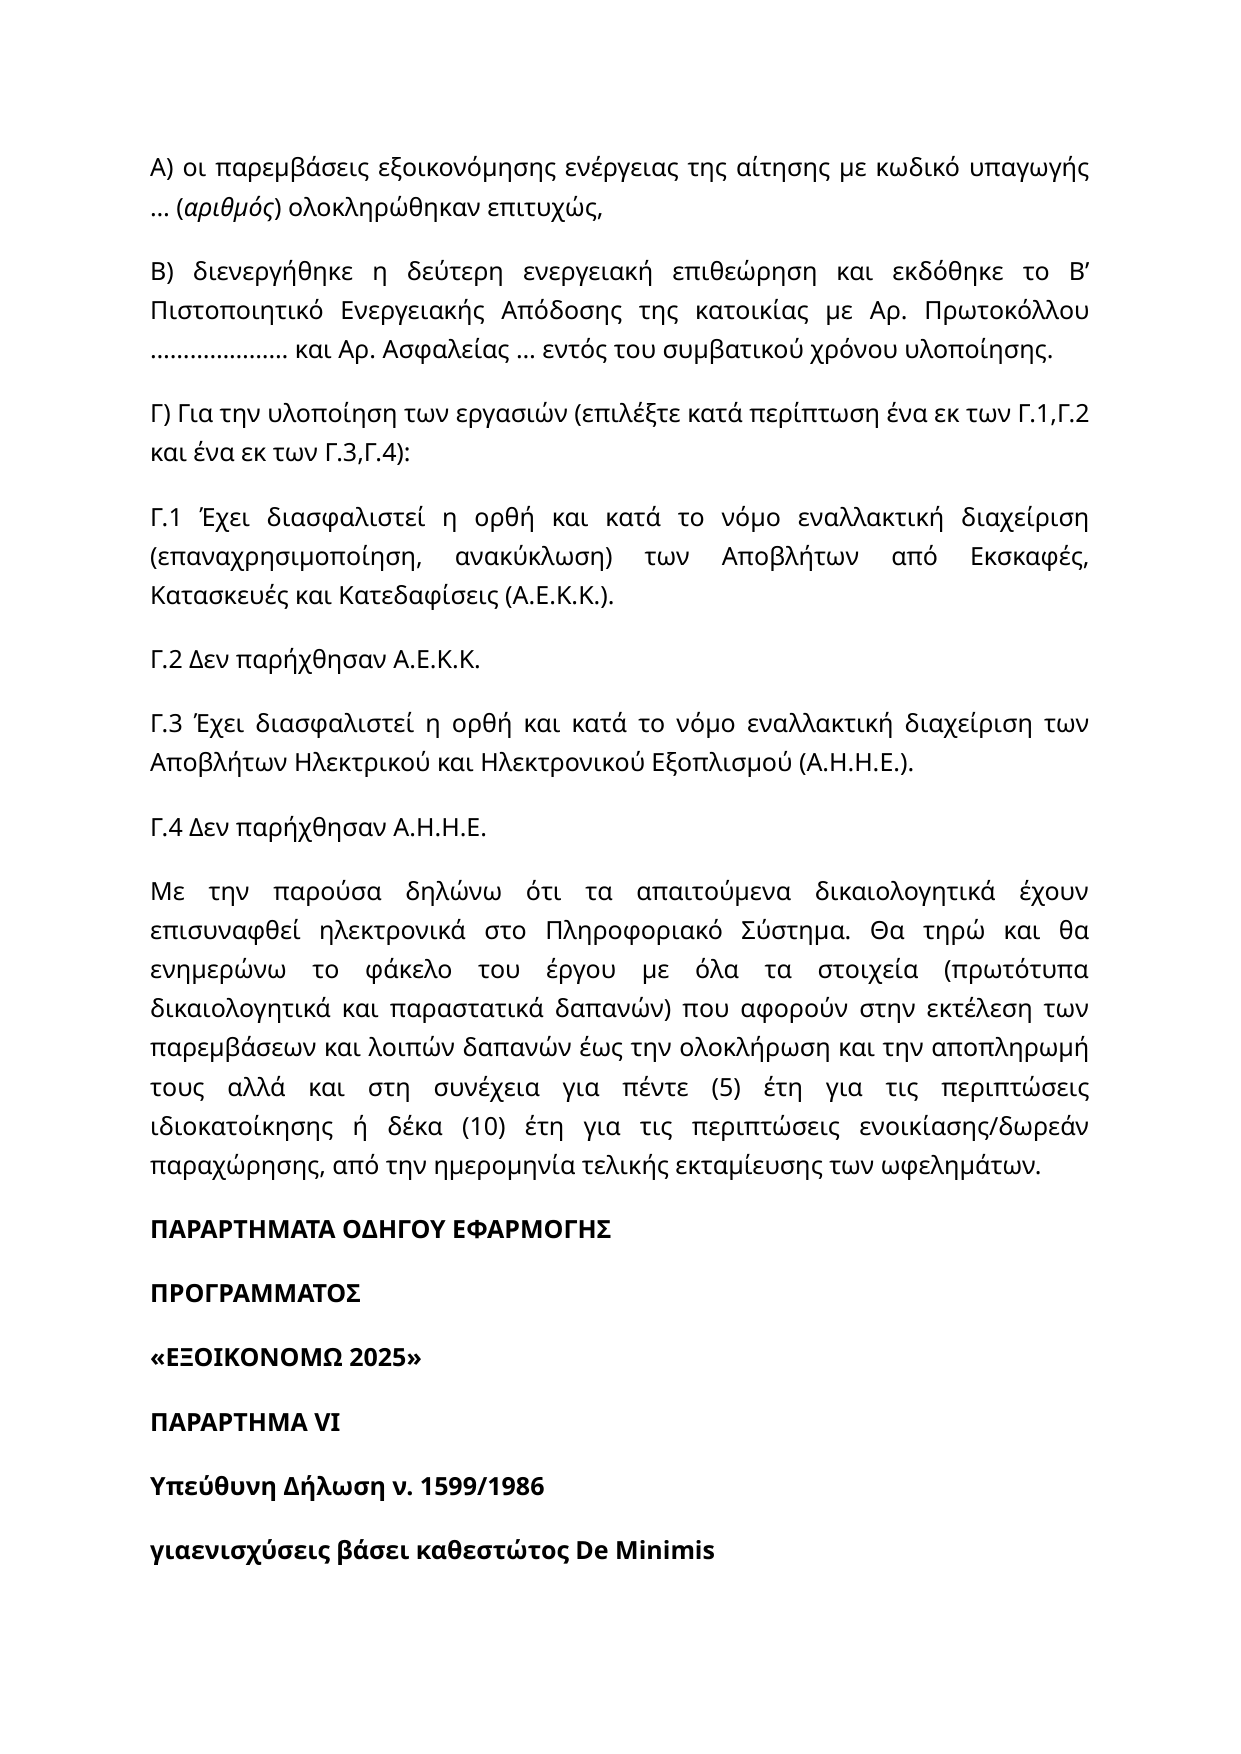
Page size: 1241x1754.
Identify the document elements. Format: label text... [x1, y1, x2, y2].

text Γ.1 Έχει διασφαλιστεί η ορθή και κατά το νόμο εναλλακτική διαχείριση (επαναχρησιμοποίηση, ανακύκλωση) των Αποβλήτων από Εκσκαφές, Κατασκευές και Κατεδαφίσεις (Α.Ε.Κ.Κ.). [150, 499, 1090, 612]
text Με την παρούσα δηλώνω ότι τα απαιτούμενα δικαιολογητικά έχουν επισυναφθεί ηλεκτρονικά στο Πληροφοριακό Σύστημα. Θα τηρώ και θα ενημερώνω το φάκελο του έργου με όλα τα στοιχεία (πρωτότυπα δικαιολογητικά και παραστατικά δαπανών) που αφορούν στην εκτέλεση των παρεμβάσεων και λοιπών δαπανών έως την ολοκλήρωση και την αποπληρωμή τους αλλά και στη συνέχεια για πέντε (5) έτη για τις περιπτώσεις ιδιοκατοίκησης ή δέκα (10) έτη για τις περιπτώσεις ενοικίασης/δωρεάν παραχώρησης, από την ημερομηνία τελικής εκταμίευσης των ωφελημάτων. [150, 873, 1090, 1182]
text Γ.2 Δεν παρήχθησαν Α.Ε.Κ.Κ. [150, 642, 1090, 676]
text γιαενισχύσεις βάσει καθεστώτος De Minimis [150, 1532, 1090, 1567]
text ΠΡΟΓΡΑΜΜΑΤΟΣ [150, 1276, 1090, 1310]
text ΠΑΡΑΡΤΗΜΑ VI [150, 1404, 1090, 1438]
text Γ.4 Δεν παρήχθησαν Α.Η.Η.Ε. [150, 809, 1090, 843]
text ΠΑΡΑΡΤΗΜΑΤΑ ΟΔΗΓΟΥ ΕΦΑΡΜΟΓΗΣ [150, 1212, 1090, 1246]
text Υπεύθυνη Δήλωση ν. 1599/1986 [150, 1468, 1090, 1502]
text Γ.3 Έχει διασφαλιστεί η ορθή και κατά το νόμο εναλλακτική διαχείριση των Αποβλήτων Ηλεκτρικού και Ηλεκτρονικού Εξοπλισμού (Α.Η.Η.Ε.). [150, 706, 1090, 779]
text Γ) Για την υλοποίηση των εργασιών (επιλέξτε κατά περίπτωση ένα εκ των Γ.1,Γ.2 και ένα εκ των Γ.3,Γ.4): [150, 396, 1090, 469]
text Α) οι παρεμβάσεις εξοικονόμησης ενέργειας της αίτησης με κωδικό υπαγωγής … (αριθμός) ολοκληρώθηκαν επιτυχώς, [150, 150, 1090, 223]
text «ΕΞΟΙΚΟΝΟΜΩ 2025» [150, 1340, 1090, 1374]
text Β) διενεργήθηκε η δεύτερη ενεργειακή επιθεώρηση και εκδόθηκε το Β’ Πιστοποιητικό Ενεργειακής Απόδοσης της κατοικίας με Αρ. Πρωτοκόλλου ………………… και Αρ. Ασφαλείας … εντός του συμβατικού χρόνου υλοποίησης. [150, 253, 1090, 366]
